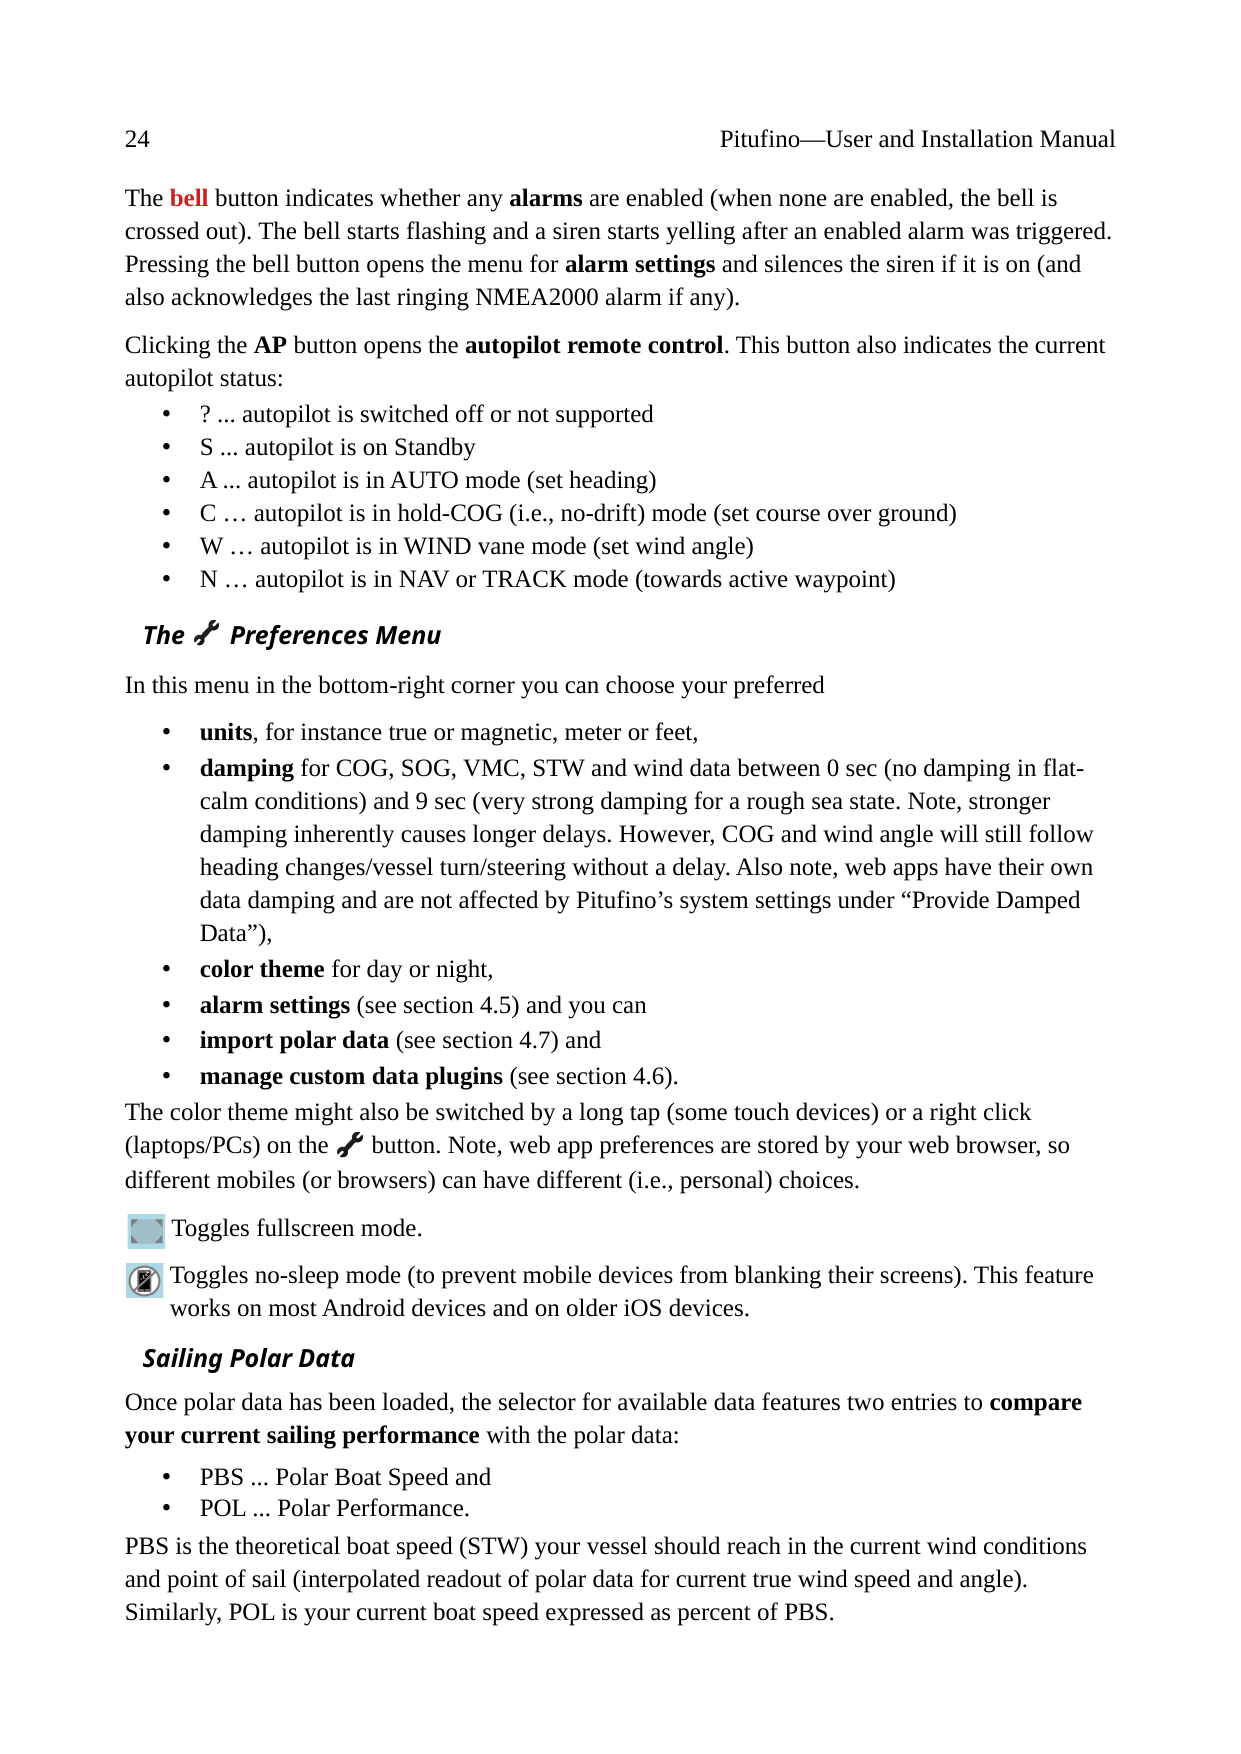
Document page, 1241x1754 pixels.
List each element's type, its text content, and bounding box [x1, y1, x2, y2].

list units, for instance true or magnetic, meter or feet, [162, 717, 1116, 746]
text Toggles no-sleep mode (to prevent mobile devices from blanking their screens). This feature works on most Android devices and on older iOS devices. [124, 1260, 1116, 1322]
subtitle The Preferences Menu [142, 617, 1116, 651]
list alarm settings (see section 4.5) and you can [162, 990, 1116, 1018]
list POL ... Polar Performance. [162, 1493, 1116, 1522]
picture [127, 1214, 166, 1249]
list A ... autopilot is in AUTO mode (set heading) [162, 465, 1116, 493]
text Clicking the AP button opens the autopilot remote control. This button also indicates the current autopilot status: [124, 330, 1116, 392]
picture [126, 1263, 164, 1298]
list import polar data (see section 4.7) and [162, 1025, 1116, 1054]
text Toggles fullscreen mode. [124, 1213, 1116, 1241]
list manage custom data plugins (see section 4.6). [162, 1061, 1116, 1090]
text Once polar data has been loaded, the selector for available data features two entries to compare your current sailing performance with the polar data: [124, 1387, 1116, 1449]
text The bell button indicates whether any alarms are enabled (when none are enabled, the bell is crossed out). The bell starts flashing and a siren starts yelling after an enabled alarm was triggered. Pressing the bell button opens the menu for alarm settings and silences the siren if it is on (and also acknowledges the last ringing NMEA2000 alarm if any). [124, 183, 1116, 311]
text PBS is the theoretical boat speed (STW) your vessel should reach in the current wind conditions and point of sail (interpolated readout of polar data for current true wind speed and angle). Similarly, POL is your current boat speed expressed as percent of PBS. [124, 1531, 1116, 1626]
list PBS ... Polar Boat Speed and [162, 1462, 1116, 1491]
list N … autopilot is in NAV or TRACK mode (towards active waypoint) [162, 564, 1116, 592]
list damping for COG, SOG, VMC, STW and wind data between 0 sec (no damping in flat-calm conditions) and 9 sec (very strong damping for a rough sea state. Note, stronger damping inherently causes longer delays. However, COG and wind angle will still follow heading changes/vessel turn/steering without a delay. Also note, web apps have their own data damping and are not affected by Pitufino’s system settings under “Provide Damped Data”), [162, 753, 1116, 947]
picture [335, 1130, 366, 1161]
list ? ... autopilot is switched off or not supported [162, 399, 1116, 427]
text The color theme might also be switched by a long tap (some touch devices) or a right click (laptops/PCs) on the button. Note, web app preferences are stored by your web browser, so different mobiles (or browsers) can have different (i.e., personal) choices. [124, 1097, 1116, 1194]
list W … autopilot is in WIND vane mode (set wind angle) [162, 531, 1116, 559]
list color theme for day or night, [162, 954, 1116, 983]
list S ... autopilot is on Standby [162, 432, 1116, 460]
picture [191, 617, 222, 649]
text In this menu in the bottom-right corner you can choose your preferred [124, 670, 1116, 698]
list C … autopilot is in hold-COG (i.e., no-drift) mode (set course over ground) [162, 498, 1116, 526]
subtitle Sailing Polar Data [142, 1341, 1116, 1375]
